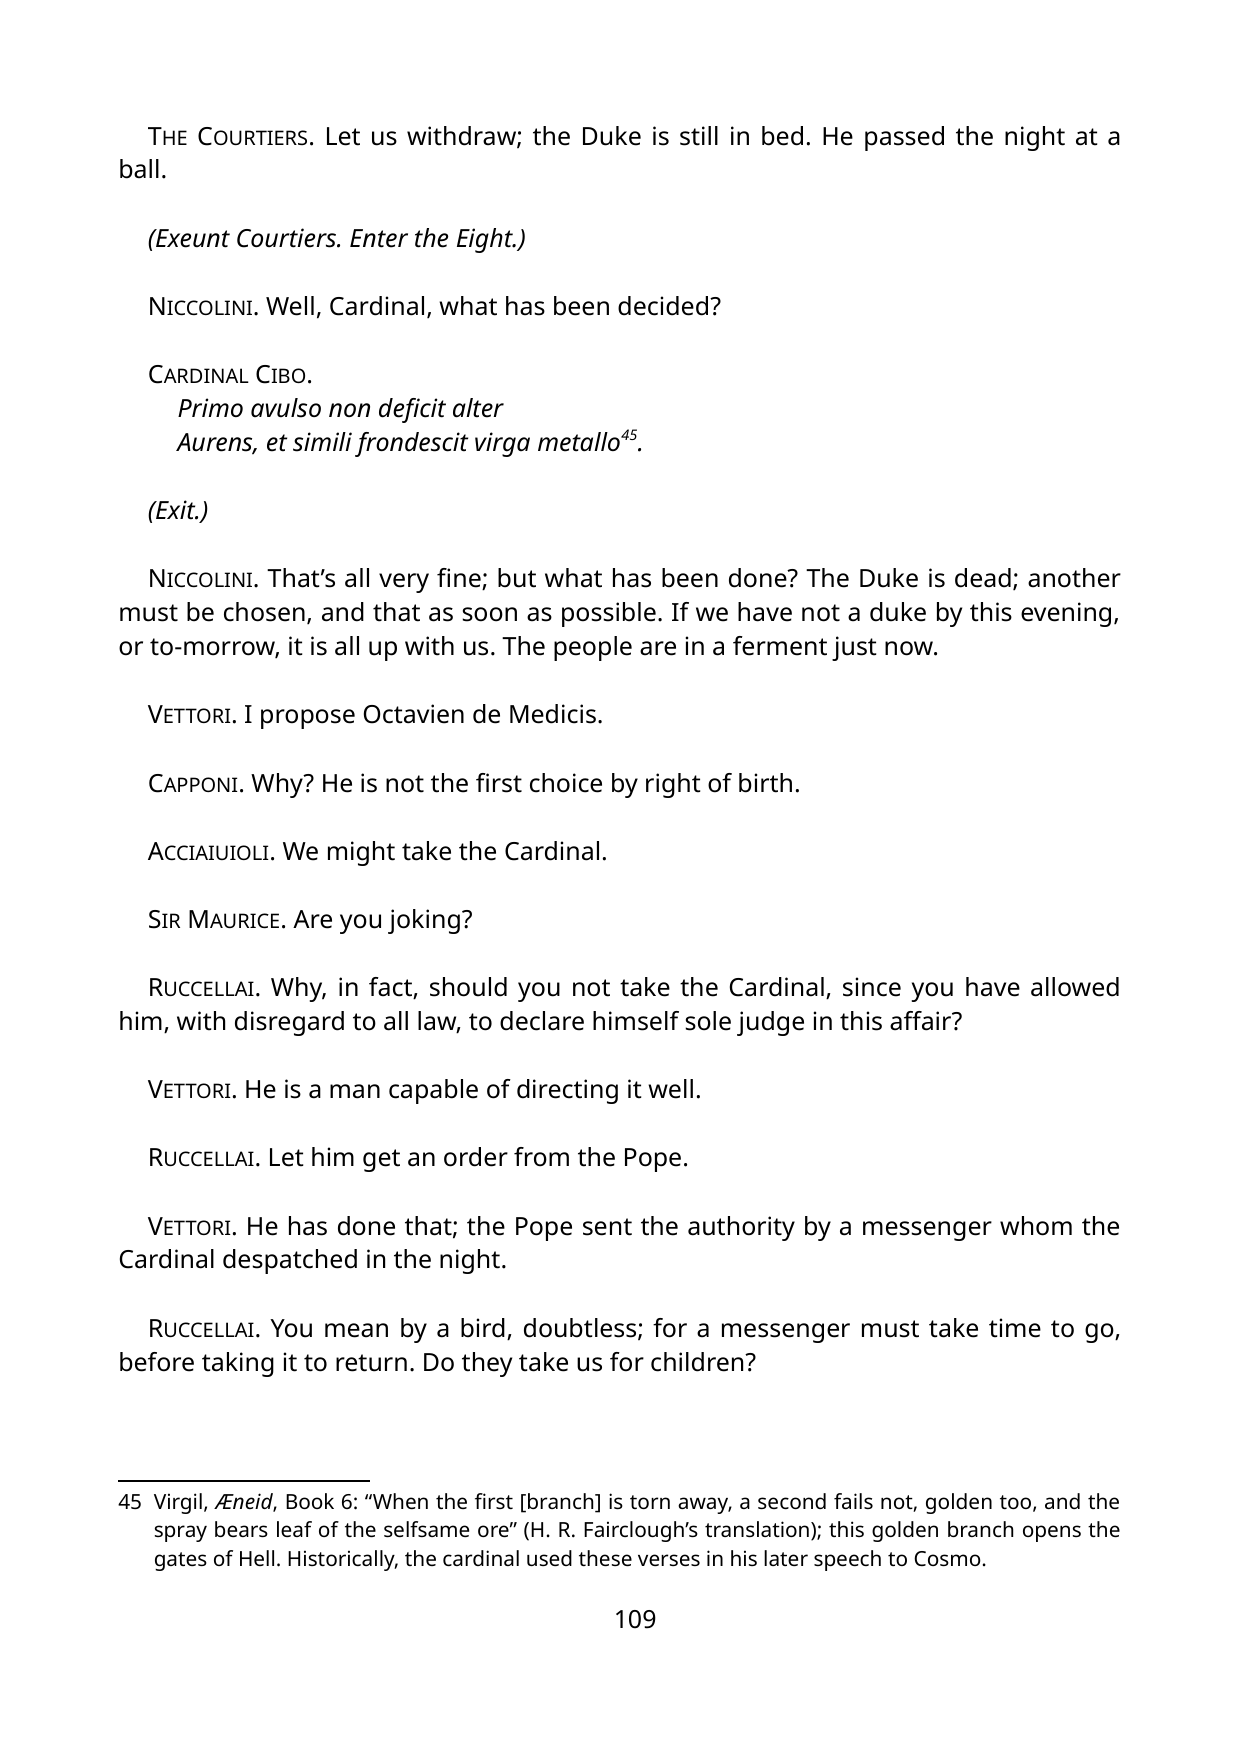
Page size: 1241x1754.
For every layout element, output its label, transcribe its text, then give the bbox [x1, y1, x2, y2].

text (Exeunt Courtiers. Enter the Eight.) [118, 220, 1122, 254]
text Vettori. I propose Octavien de Medicis. [118, 697, 1122, 731]
text Niccolini. That’s all very fine; but what has been done? The Duke is dead; another must be chosen, and that as soon as possible. If we have not a duke by this evening, or to-morrow, it is all up with us. The people are in a ferment just now. [118, 561, 1122, 663]
text Sir Maurice. Are you joking? [118, 902, 1122, 936]
text Ruccellai. Let him get an order from the Pope. [118, 1140, 1122, 1174]
text Cardinal Cibo. [118, 357, 1122, 391]
text Ruccellai. Why, in fact, should you not take the Cardinal, since you have allowed him, with disregard to all law, to declare himself sole judge in this affair? [118, 970, 1122, 1038]
text Capponi. Why? He is not the first choice by right of birth. [118, 765, 1122, 799]
text Vettori. He is a man capable of directing it well. [118, 1072, 1122, 1106]
text Primo avulso non deficit alter [177, 391, 1122, 425]
text Virgil, Æneid, Book 6: “When the first [branch] is torn away, a second fails not, golden too, and the spray bears leaf of the selfsame ore” (H. R. Fairclough’s translation); this golden branch opens the gates of Hell. Historically, the cardinal used these verses in his later speech to Cosmo. [118, 1487, 1122, 1572]
text (Exit.) [118, 493, 1122, 527]
text Aurens, et simili frondescit virga metallo. [177, 425, 1122, 459]
text Ruccellai. You mean by a bird, doubtless; for a messenger must take time to go, before taking it to return. Do they take us for children? [118, 1310, 1122, 1378]
text Niccolini. Well, Cardinal, what has been decided? [118, 288, 1122, 322]
text Acciaiuioli. We might take the Cardinal. [118, 833, 1122, 867]
text Vettori. He has done that; the Pope sent the authority by a messenger whom the Cardinal despatched in the night. [118, 1208, 1122, 1276]
text The Courtiers. Let us withdraw; the Duke is still in bed. He passed the night at a ball. [118, 118, 1122, 186]
